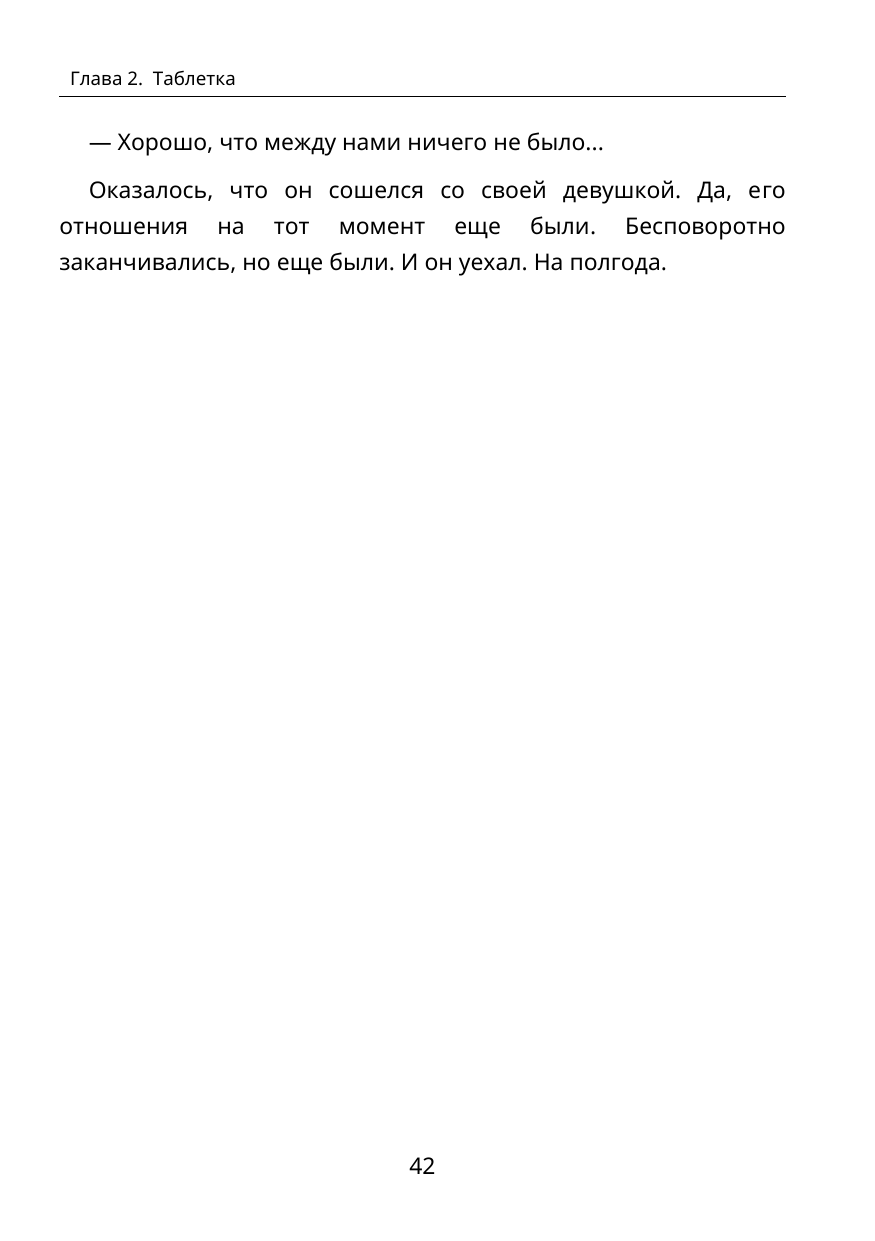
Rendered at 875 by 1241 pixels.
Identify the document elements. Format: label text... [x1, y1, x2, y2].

text Оказалось, что он сошелся со своей девушкой. Да, его отношения на тот момент еще были. Бесповоротно заканчивались, но еще были. И он уехал. На полгода. [59, 174, 786, 277]
text — Хорошо, что между нами ничего не было... [59, 126, 786, 157]
